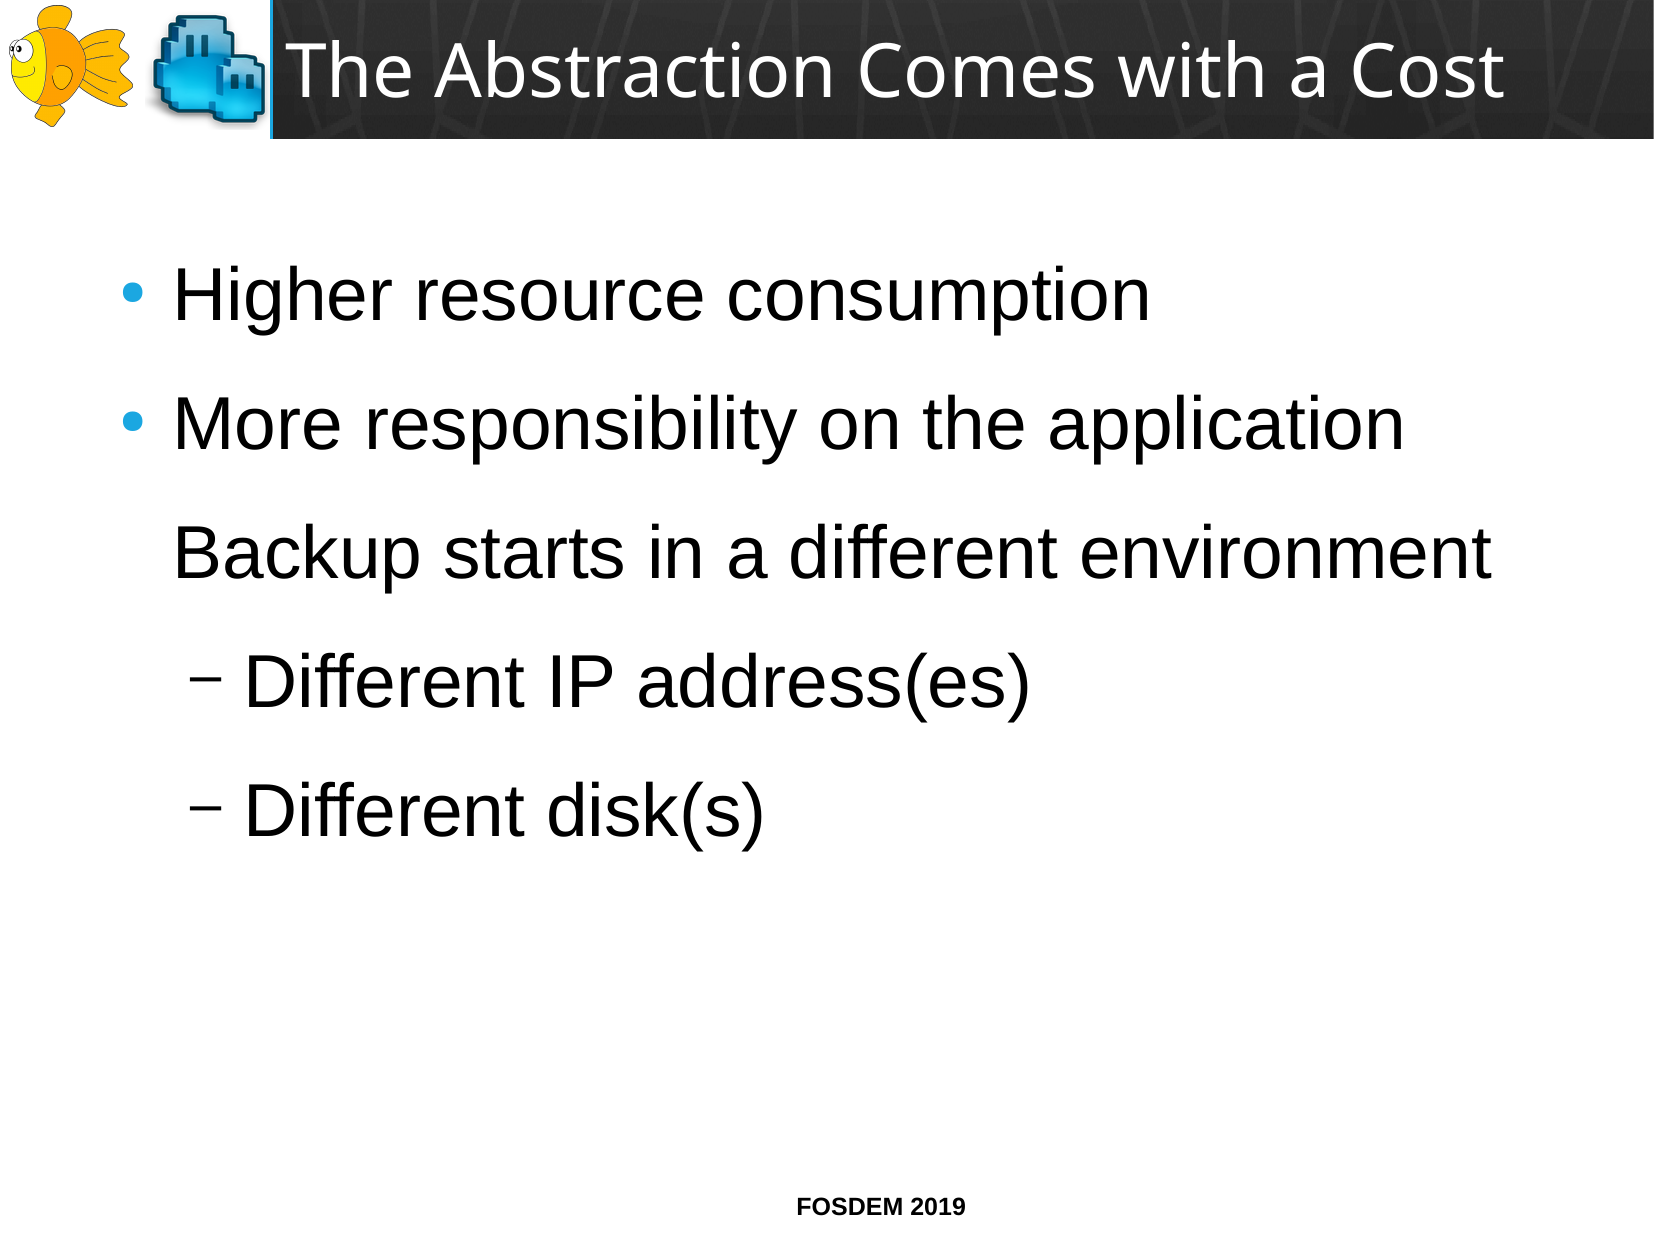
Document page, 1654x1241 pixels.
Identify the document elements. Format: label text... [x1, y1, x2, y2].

title The Abstraction Comes with a Cost [285, 11, 1653, 126]
picture [9, 5, 133, 127]
picture [145, 0, 1654, 139]
text_box Higher resource consumption More responsibility on the application Backup starts in a different environment Different IP address(es) Different disk(s) [86, 244, 1576, 1126]
